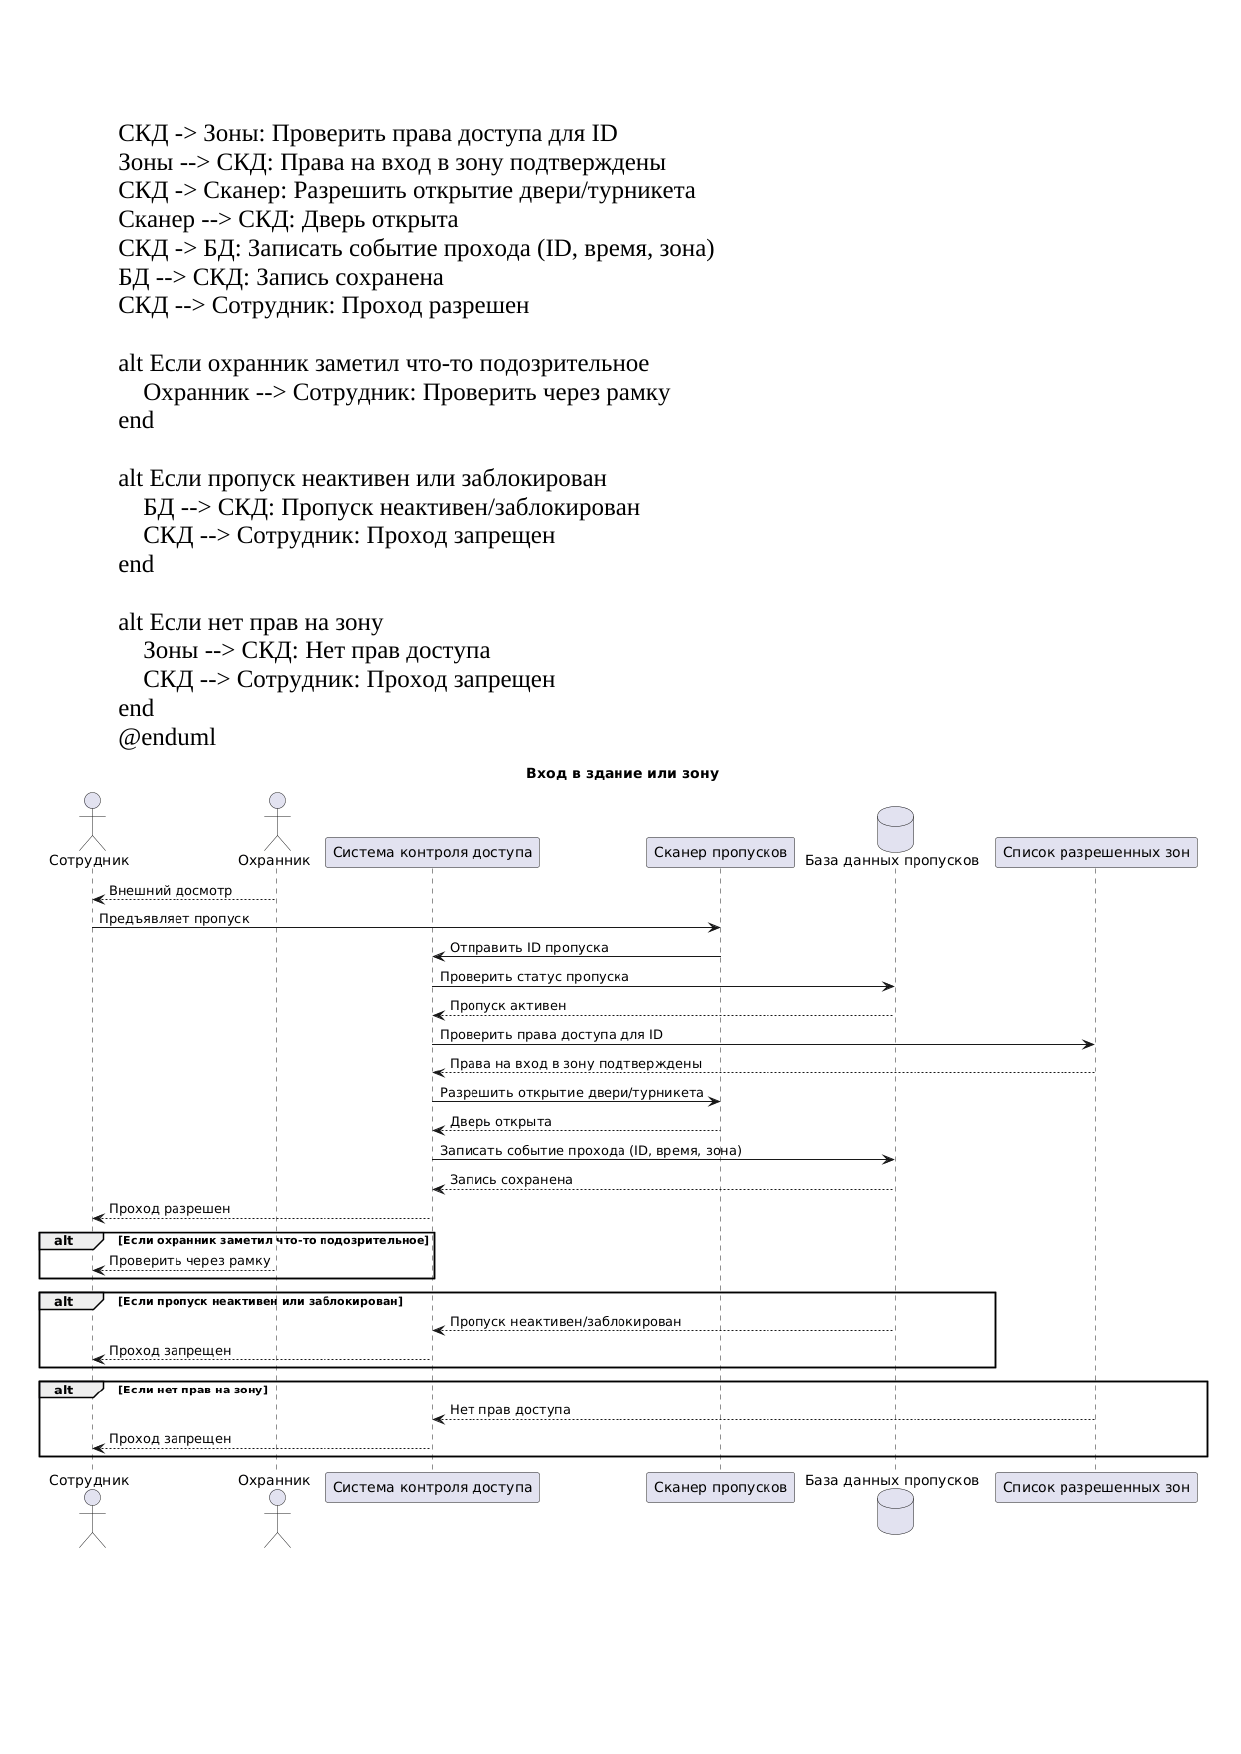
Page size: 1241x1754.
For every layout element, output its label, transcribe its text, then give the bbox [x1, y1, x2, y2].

text end [118, 406, 1122, 434]
text БД --> СКД: Запись сохранена [118, 262, 1122, 291]
picture [29, 750, 1211, 1552]
text Зоны --> СКД: Права на вход в зону подтверждены [118, 147, 1122, 176]
text alt Если пропуск неактивен или заблокирован [118, 463, 1122, 492]
text alt Если охранник заметил что-то подозрительное [118, 348, 1122, 377]
text СКД --> Сотрудник: Проход запрещен [118, 664, 1122, 693]
text СКД --> Сотрудник: Проход разрешен [118, 291, 1122, 319]
text end [118, 693, 1122, 722]
text СКД -> БД: Записать событие прохода (ID, время, зона) [118, 233, 1122, 262]
text БД --> СКД: Пропуск неактивен/заблокирован [118, 492, 1122, 521]
text alt Если нет прав на зону [118, 607, 1122, 636]
text end [118, 549, 1122, 578]
text Зоны --> СКД: Нет прав доступа [118, 636, 1122, 664]
text Охранник --> Сотрудник: Проверить через рамку [118, 377, 1122, 406]
text СКД -> Зоны: Проверить права доступа для ID [118, 118, 1122, 147]
text @enduml [118, 722, 1122, 750]
text СКД -> Сканер: Разрешить открытие двери/турникета [118, 176, 1122, 204]
text СКД --> Сотрудник: Проход запрещен [118, 521, 1122, 549]
text Сканер --> СКД: Дверь открыта [118, 204, 1122, 233]
